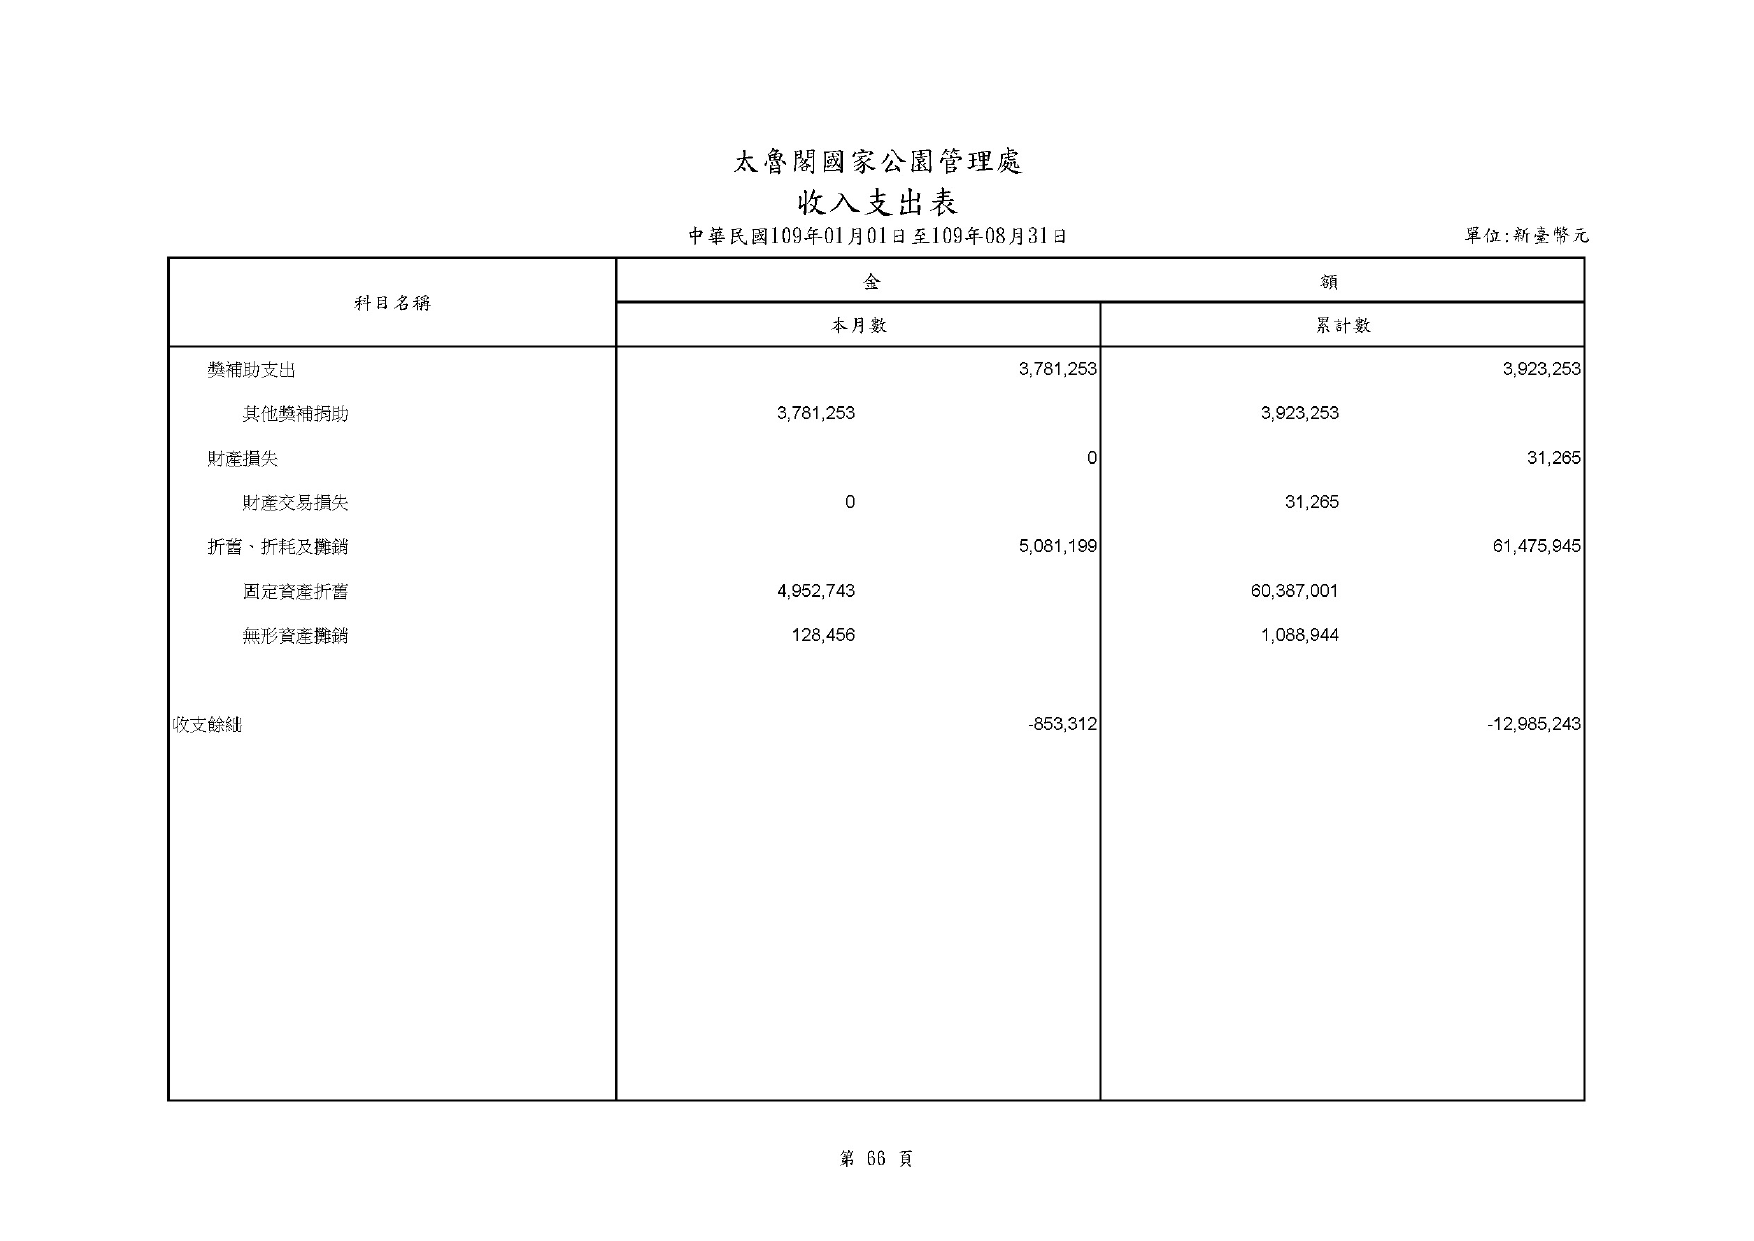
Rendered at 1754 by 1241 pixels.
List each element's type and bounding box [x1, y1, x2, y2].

picture [59, 59, 1695, 1216]
